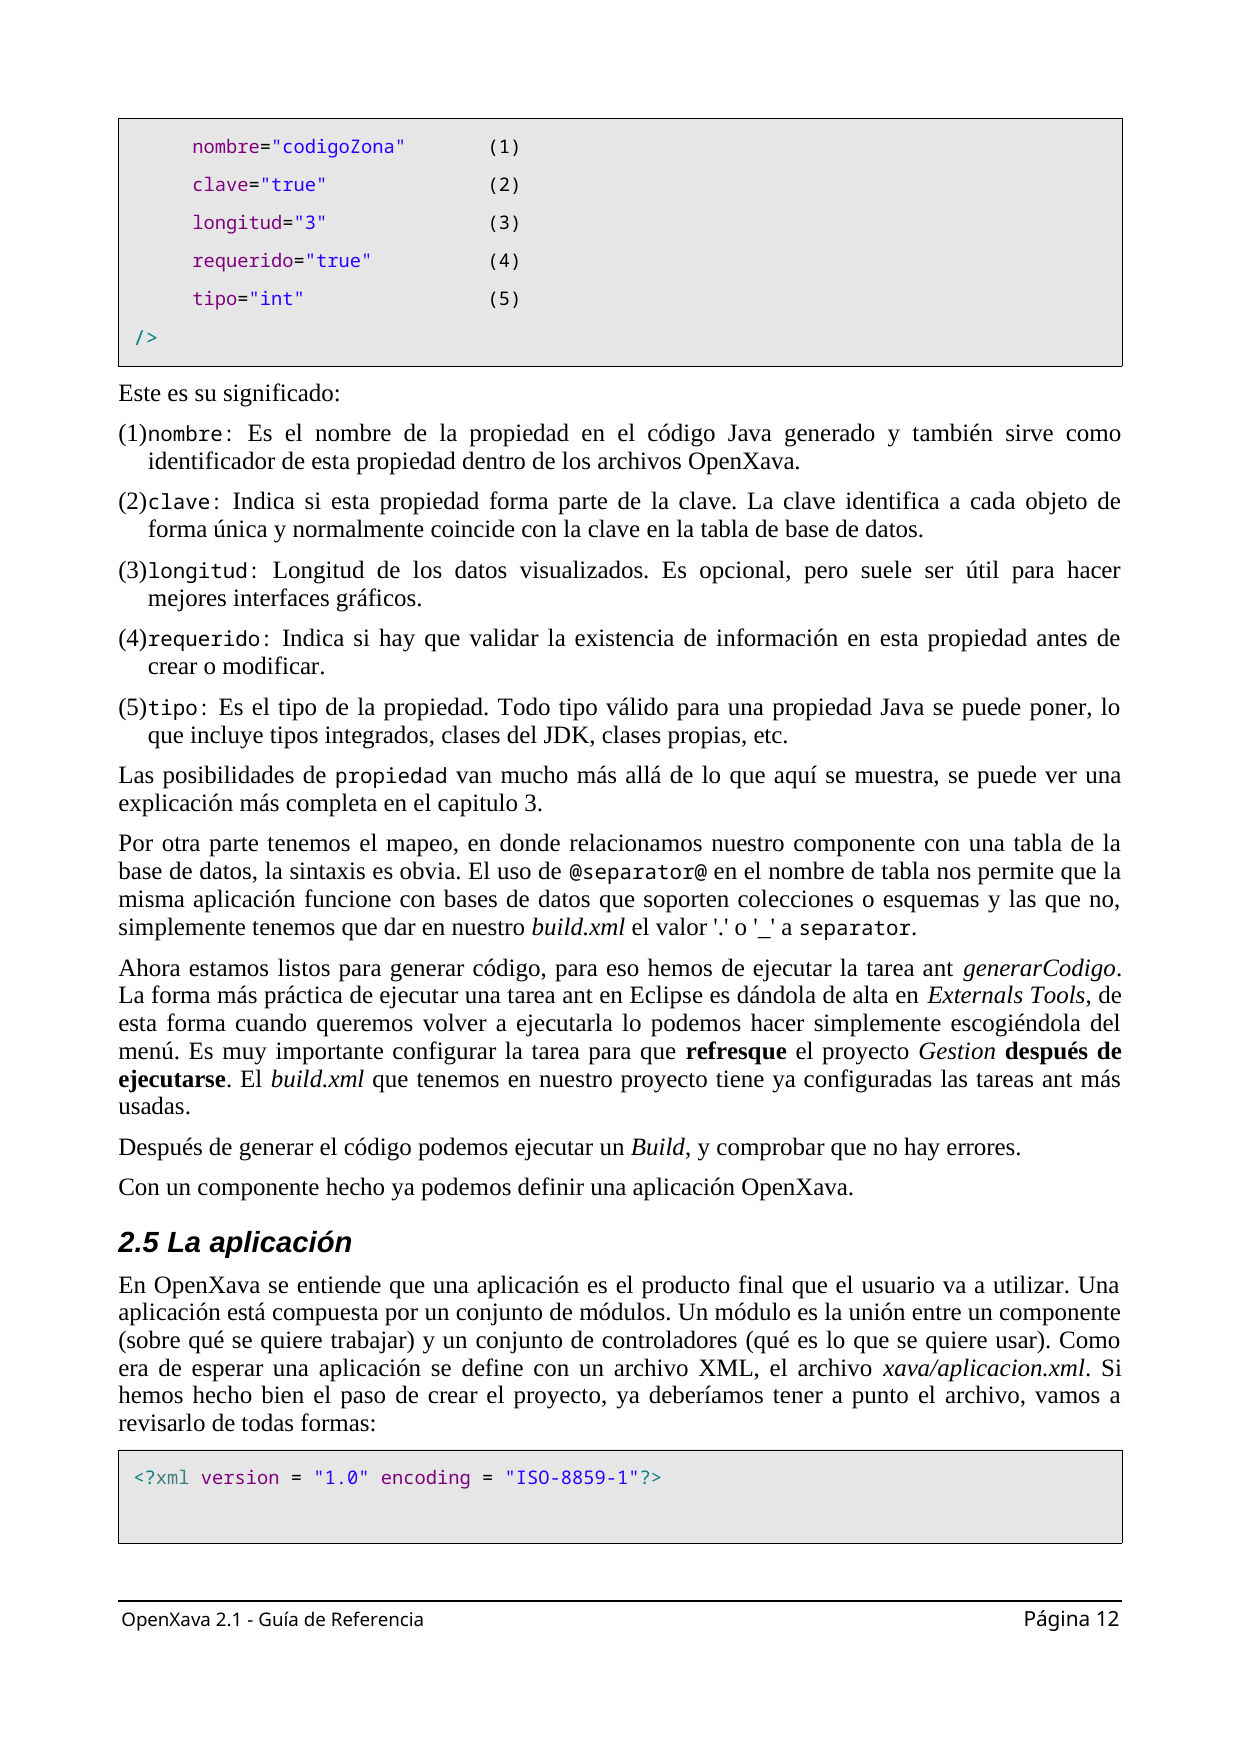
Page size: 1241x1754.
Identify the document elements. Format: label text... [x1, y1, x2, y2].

text Ahora estamos listos para generar código, para eso hemos de ejecutar la tarea ant generarCodigo. La forma más práctica de ejecutar una tarea ant en Eclipse es dándola de alta en Externals Tools, de esta forma cuando queremos volver a ejecutarla lo podemos hacer simplemente escogiéndola del menú. Es muy importante configurar la tarea para que refresque el proyecto Gestion después de ejecutarse. El build.xml que tenemos en nuestro proyecto tiene ya configuradas las tareas ant más usadas. [118, 954, 1122, 1120]
text En OpenXava se entiende que una aplicación es el producto final que el usuario va a utilizar. Una aplicación está compuesta por un conjunto de módulos. Un módulo es la unión entre un componente (sobre qué se quiere trabajar) y un conjunto de controladores (qué es lo que se quiere usar). Como era de esperar una aplicación se define con un archivo XML, el archivo xava/aplicacion.xml. Si hemos hecho bien el paso de crear el proyecto, ya deberíamos tener a punto el archivo, vamos a revisarlo de todas formas: [118, 1271, 1122, 1437]
text clave="true" (2) [119, 156, 1122, 194]
text Este es su significado: [118, 379, 1122, 406]
text longitud="3" (3) [119, 194, 1122, 232]
list tipo: Es el tipo de la propiedad. Todo tipo válido para una propiedad Java se puede poner, lo que incluye tipos integrados, clases del JDK, clases propias, etc. [118, 693, 1122, 749]
text <?xml version = "1.0" encoding = "ISO-8859-1"?> [119, 1451, 1122, 1488]
text Por otra parte tenemos el mapeo, en donde relacionamos nuestro componente con una tabla de la base de datos, la sintaxis es obvia. El uso de @separator@ en el nombre de tabla nos permite que la misma aplicación funcione con bases de datos que soporten colecciones o esquemas y las que no, simplemente tenemos que dar en nuestro build.xml el valor '.' o '_' a separator. [118, 829, 1122, 941]
text Después de generar el código podemos ejecutar un Build, y comprobar que no hay errores. [118, 1133, 1122, 1160]
text tipo="int" (5) [119, 270, 1122, 308]
text requerido="true" (4) [119, 232, 1122, 270]
text Con un componente hecho ya podemos definir una aplicación OpenXava. [118, 1173, 1122, 1201]
list nombre: Es el nombre de la propiedad en el código Java generado y también sirve como identificador de esta propiedad dentro de los archivos OpenXava. [118, 419, 1122, 475]
list requerido: Indica si hay que validar la existencia de información en esta propiedad antes de crear o modificar. [118, 624, 1122, 680]
list clave: Indica si esta propiedad forma parte de la clave. La clave identifica a cada objeto de forma única y normalmente coincide con la clave en la tabla de base de datos. [118, 487, 1122, 543]
list longitud: Longitud de los datos visualizados. Es opcional, pero suele ser útil para hacer mejores interfaces gráficos. [118, 556, 1122, 612]
subtitle La aplicación [118, 1226, 1122, 1258]
text nombre="codigoZona" (1) [119, 119, 1122, 156]
text /> [119, 308, 1122, 366]
text Las posibilidades de propiedad van mucho más allá de lo que aquí se muestra, se puede ver una explicación más completa en el capitulo 3. [118, 761, 1122, 817]
